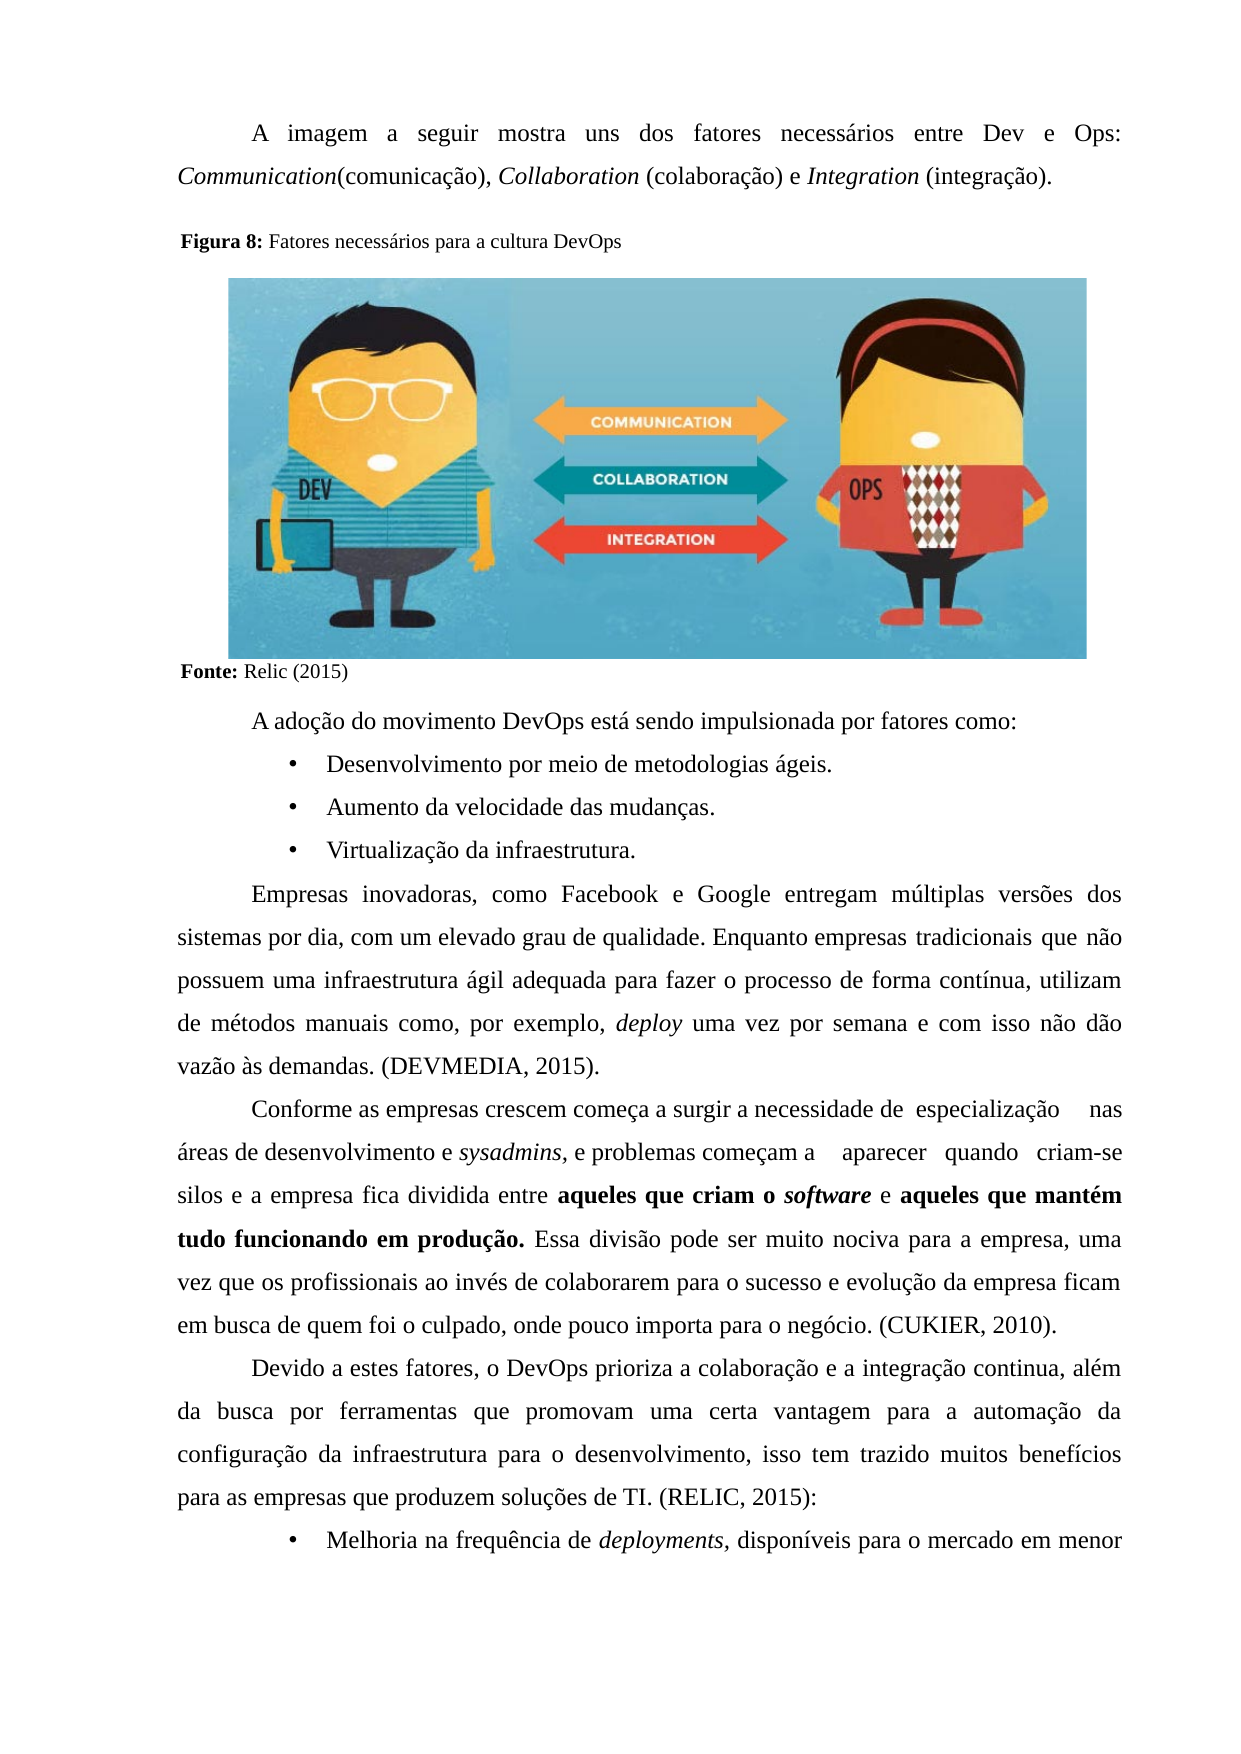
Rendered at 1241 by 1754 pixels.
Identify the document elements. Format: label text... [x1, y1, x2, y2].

text A adoção do movimento DevOps está sendo impulsionada por fatores como: [177, 204, 1134, 735]
list Melhoria na frequência de deployments, disponíveis para o mercado em menor [288, 1526, 1122, 1554]
text Conforme as empresas crescem começa a surgir a necessidade de especialização nas áreas de desenvolvimento e sysadmins, e problemas começam a aparecer quando criam-se silos e a empresa fica dividida entre aqueles que criam o software e aqueles que mantém tudo funcionando em produção. Essa divisão pode ser muito nociva para a empresa, uma vez que os profissionais ao invés de colaborarem para o sucesso e evolução da empresa ficam em busca de quem foi o culpado, onde pouco importa para o negócio. (CUKIER, 2010). [177, 1094, 1122, 1339]
text Figura 8: Fatores necessários para a cultura DevOps [180, 229, 1134, 253]
list Virtualização da infraestrutura. [288, 836, 1122, 864]
list Aumento da velocidade das mudanças. [288, 792, 1122, 821]
text Empresas inovadoras, como Facebook e Google entregam múltiplas versões dos sistemas por dia, com um elevado grau de qualidade. Enquanto empresas tradicionais que não possuem uma infraestrutura ágil adequada para fazer o processo de forma contínua, utilizam de métodos manuais como, por exemplo, deploy uma vez por semana e com isso não dão vazão às demandas. (DEVMEDIA, 2015). [177, 879, 1122, 1080]
picture [228, 278, 1087, 659]
text A imagem a seguir mostra uns dos fatores necessários entre Dev e Ops: Communication(comunicação), Collaboration (colaboração) e Integration (integração). [177, 118, 1122, 190]
text Fonte: Relic (2015) [180, 659, 1134, 683]
list Desenvolvimento por meio de metodologias ágeis. [288, 749, 1122, 778]
text Devido a estes fatores, o DevOps prioriza a colaboração e a integração continua, além da busca por ferramentas que promovam uma certa vantagem para a automação da configuração da infraestrutura para o desenvolvimento, isso tem trazido muitos benefícios para as empresas que produzem soluções de TI. (RELIC, 2015): [177, 1353, 1122, 1511]
